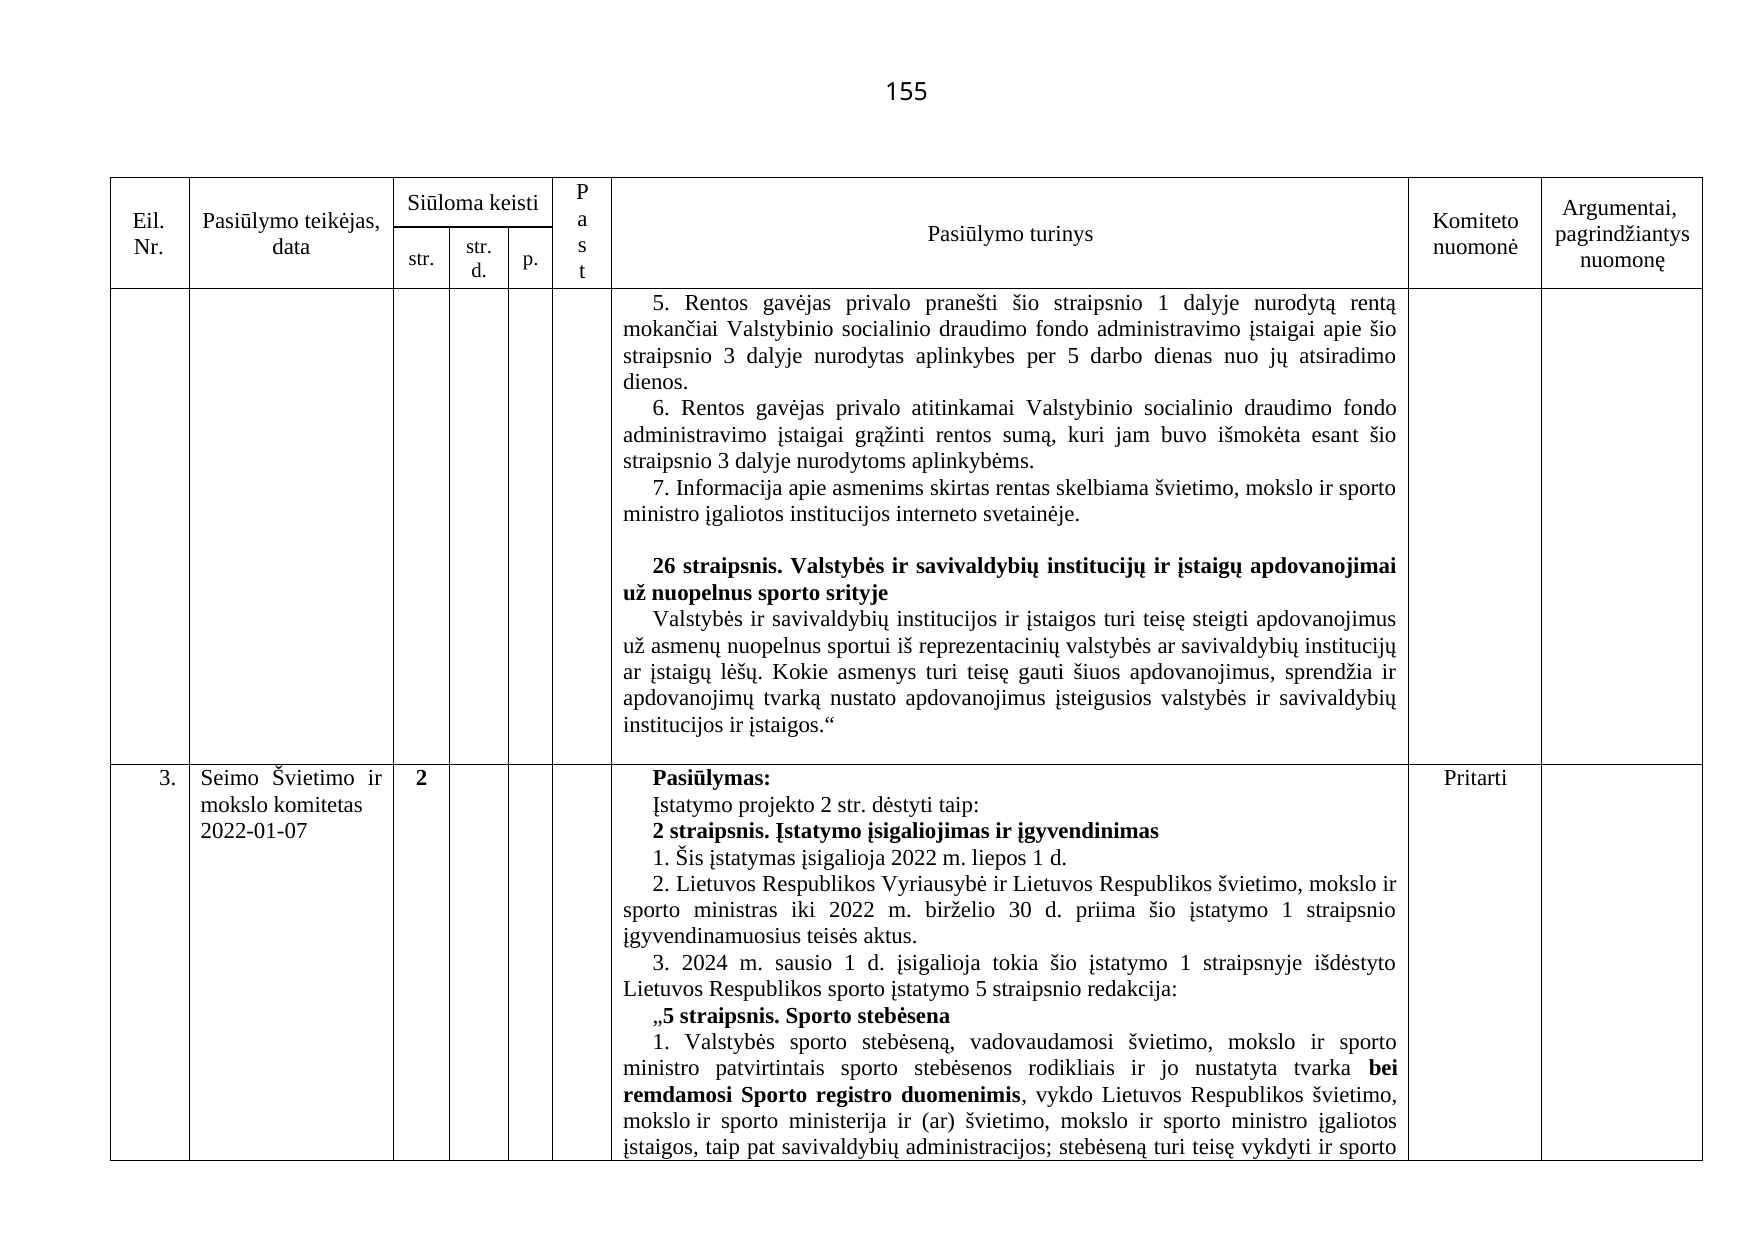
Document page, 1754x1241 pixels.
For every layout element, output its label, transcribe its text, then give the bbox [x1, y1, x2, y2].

table_cell [111, 289, 189, 763]
table_cell str. [394, 228, 449, 288]
table_cell [1409, 289, 1541, 763]
table_cell [450, 289, 508, 763]
table_header Siūloma keisti [394, 178, 552, 226]
table_header Eil. Nr. [111, 178, 189, 288]
table_cell [509, 289, 552, 763]
table_cell 2 [394, 765, 449, 1160]
table_header Pasiūlymo turinys [612, 178, 1408, 288]
table_cell [111, 765, 189, 1160]
table_cell 5. Rentos gavėjas privalo pranešti šio straipsnio 1 dalyje nurodytą rentą mokančiai Valstybinio socialinio draudimo fondo administravimo įstaigai apie šio straipsnio 3 dalyje nurodytas aplinkybes per 5 darbo dienas nuo jų atsiradimo dienos. 6. Rentos gavėjas privalo atitinkamai Valstybinio socialinio draudimo fondo administravimo įstaigai grąžinti rentos sumą, kuri jam buvo išmokėta esant šio straipsnio 3 dalyje nurodytoms aplinkybėms. 7. Informacija apie asmenims skirtas rentas skelbiama švietimo, mokslo ir sporto ministro įgaliotos institucijos interneto svetainėje. 26 straipsnis. Valstybės ir savivaldybių institucijų ir įstaigų apdovanojimai už nuopelnus sporto srityje Valstybės ir savivaldybių institucijos ir įstaigos turi teisę steigti apdovanojimus už asmenų nuopelnus sportui iš reprezentacinių valstybės ar savivaldybių institucijų ar įstaigų lėšų. Kokie asmenys turi teisę gauti šiuos apdovanojimus, sprendžia ir apdovanojimų tvarką nustato apdovanojimus įsteigusios valstybės ir savivaldybių institucijos ir įstaigos.“ [612, 289, 1408, 763]
table_header Komiteto nuomonė [1409, 178, 1541, 288]
table_cell [1542, 289, 1702, 763]
table_cell [394, 289, 449, 763]
table_cell [509, 765, 552, 1160]
table_cell Seimo Švietimo ir mokslo komitetas 2022-01-07 [190, 765, 393, 1160]
table_cell [553, 289, 611, 763]
table_cell [1542, 765, 1702, 1160]
table_cell str. d. [450, 228, 508, 288]
table_cell p. [509, 228, 552, 288]
table_cell Pasiūlymas: Įstatymo projekto 2 str. dėstyti taip: 2 straipsnis. Įstatymo įsigaliojimas ir įgyvendinimas 1. Šis įstatymas įsigalioja 2022 m. liepos 1 d. 2. Lietuvos Respublikos Vyriausybė ir Lietuvos Respublikos švietimo, mokslo ir sporto ministras iki 2022 m. birželio 30 d. priima šio įstatymo 1 straipsnio įgyvendinamuosius teisės aktus. 3. 2024 m. sausio 1 d. įsigalioja tokia šio įstatymo 1 straipsnyje išdėstyto Lietuvos Respublikos sporto įstatymo 5 straipsnio redakcija: „5 straipsnis. Sporto stebėsena 1. Valstybės sporto stebėseną, vadovaudamosi švietimo, mokslo ir sporto ministro patvirtintais sporto stebėsenos rodikliais ir jo nustatyta tvarka bei remdamosi Sporto registro duomenimis, vykdo Lietuvos Respublikos švietimo, mokslo ir sporto ministerija ir (ar) švietimo, mokslo ir sporto ministro įgaliotos įstaigos, taip pat savivaldybių administracijos; stebėseną turi teisę vykdyti ir sporto [612, 765, 1408, 1160]
table_cell Pritarti [1409, 765, 1541, 1160]
table_cell [450, 765, 508, 1160]
table_header Pastabos [553, 178, 611, 288]
table_cell [553, 765, 611, 1160]
table_header Pasiūlymo teikėjas, data [190, 178, 393, 288]
table_cell [190, 289, 393, 763]
table_header Argumentai, pagrindžiantys nuomonę [1542, 178, 1702, 288]
